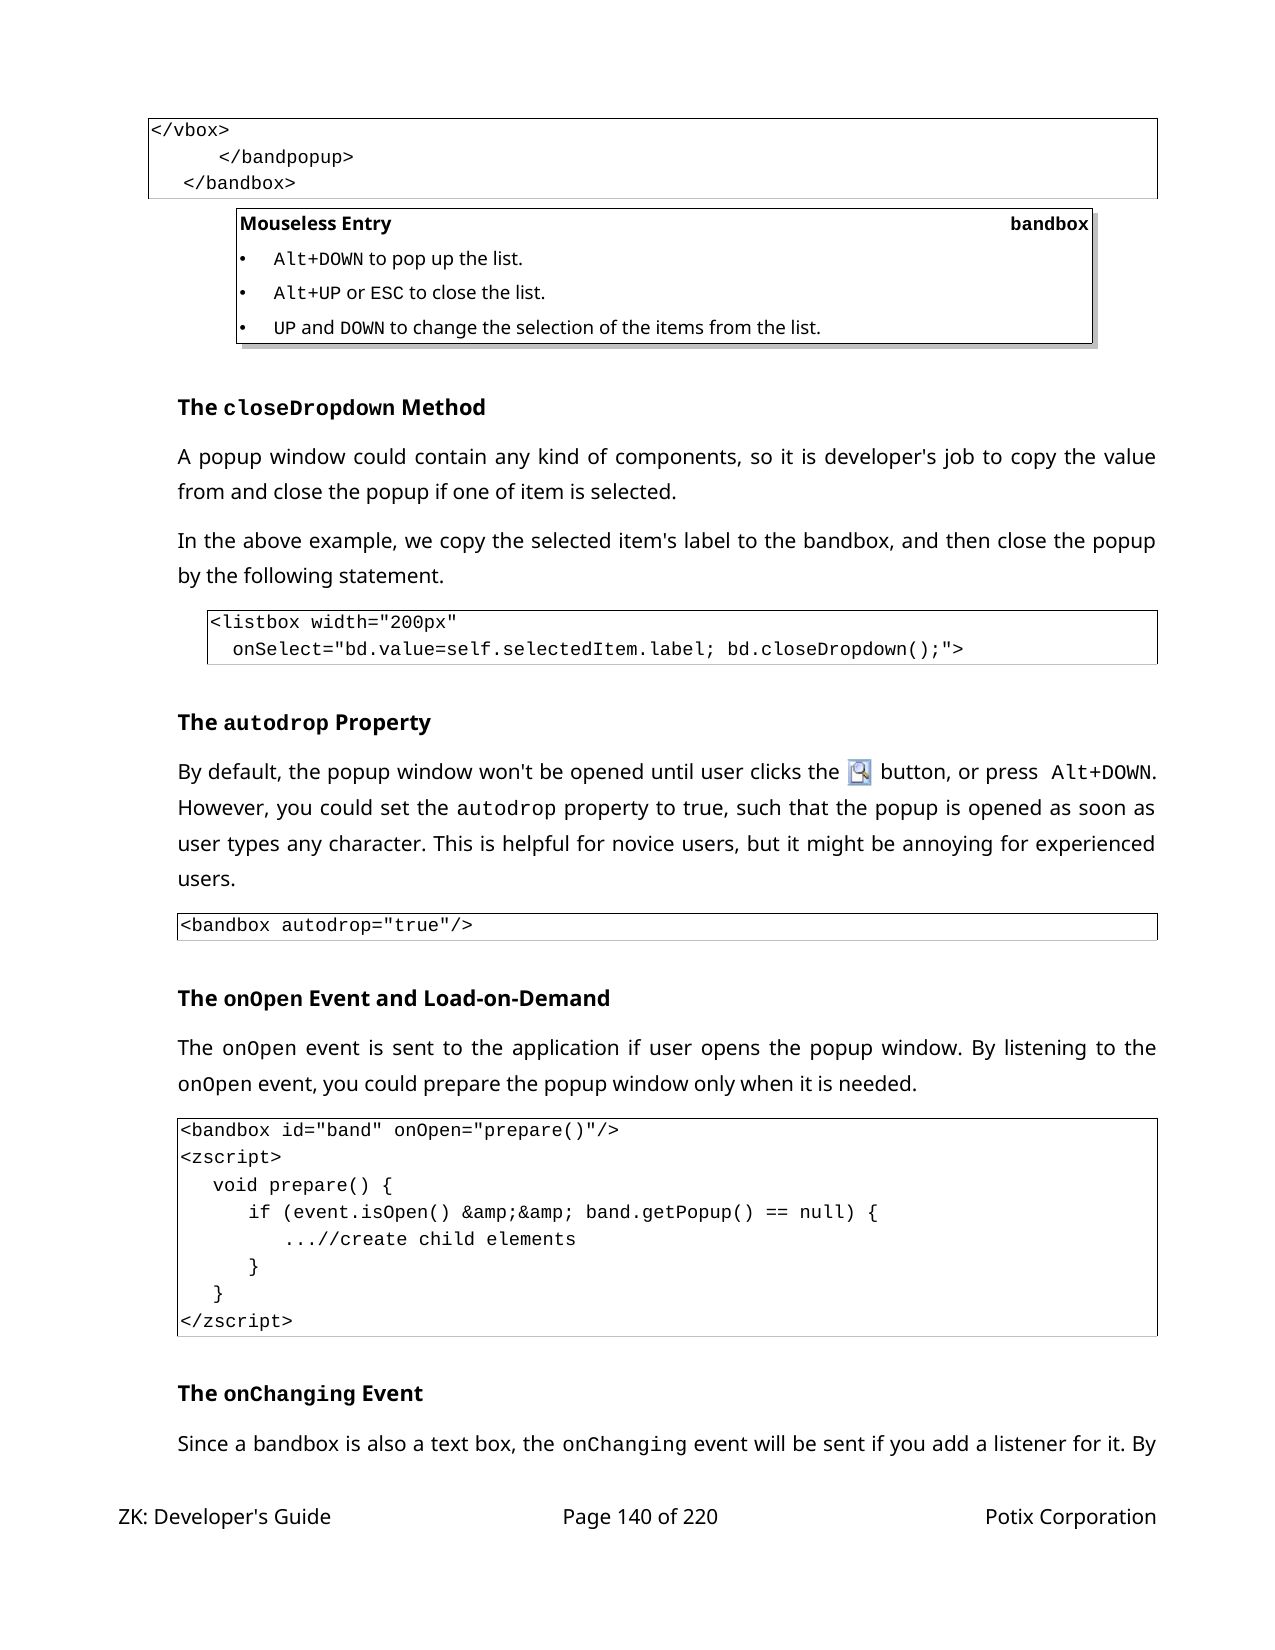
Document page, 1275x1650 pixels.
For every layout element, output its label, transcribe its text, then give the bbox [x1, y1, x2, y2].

subtitle The closeDropdown Method [177, 391, 1157, 421]
subtitle The onChanging Event [177, 1378, 1157, 1408]
text } [178, 1254, 1157, 1278]
text <zscript> [178, 1145, 1157, 1169]
text <bandbox id="band" onOpen="prepare()"/> [178, 1119, 1157, 1142]
text Mouseless Entry bandbox [237, 209, 1092, 236]
list Alt+DOWN to pop up the list. [237, 242, 1092, 271]
subtitle The autodrop Property [177, 707, 1157, 737]
text <listbox width="200px" onSelect="bd.value=self.selectedItem.label; bd.closeDropdown();"> [208, 611, 1157, 664]
text ...//create child elements [178, 1227, 1157, 1251]
text } [178, 1281, 1157, 1306]
picture [847, 758, 874, 787]
text if (event.isOpen() &amp;&amp; band.getPopup() == null) { [178, 1200, 1157, 1224]
text Since a bandbox is also a text box, the onChanging event will be sent if you add a listener for it. By [177, 1429, 1157, 1457]
list UP and DOWN to change the selection of the items from the list. [237, 311, 1092, 343]
text The onOpen event is sent to the application if user opens the popup window. By listening to the onOpen event, you could prepare the popup window only when it is needed. [177, 1033, 1157, 1097]
list Alt+UP or ESC to close the list. [237, 277, 1092, 305]
text void prepare() { [178, 1172, 1157, 1197]
text </vbox> </bandpopup> </bandbox> [149, 119, 1157, 198]
text <bandbox autodrop="true"/> [178, 914, 1157, 940]
text In the above example, we copy the selected item's label to the bandbox, and then close the popup by the following statement. [177, 526, 1157, 589]
text By default, the popup window won't be opened until user clicks the button, or press Alt+DOWN. However, you could set the autodrop property to true, such that the popup is opened as soon as user types any character. This is helpful for novice users, but it might be annoying for experienced users. [177, 757, 1157, 892]
text </zscript> [178, 1308, 1157, 1336]
subtitle The onOpen Event and Load-on-Demand [177, 983, 1157, 1013]
text A popup window could contain any kind of components, so it is developer's job to copy the value from and close the popup if one of item is selected. [177, 442, 1157, 506]
